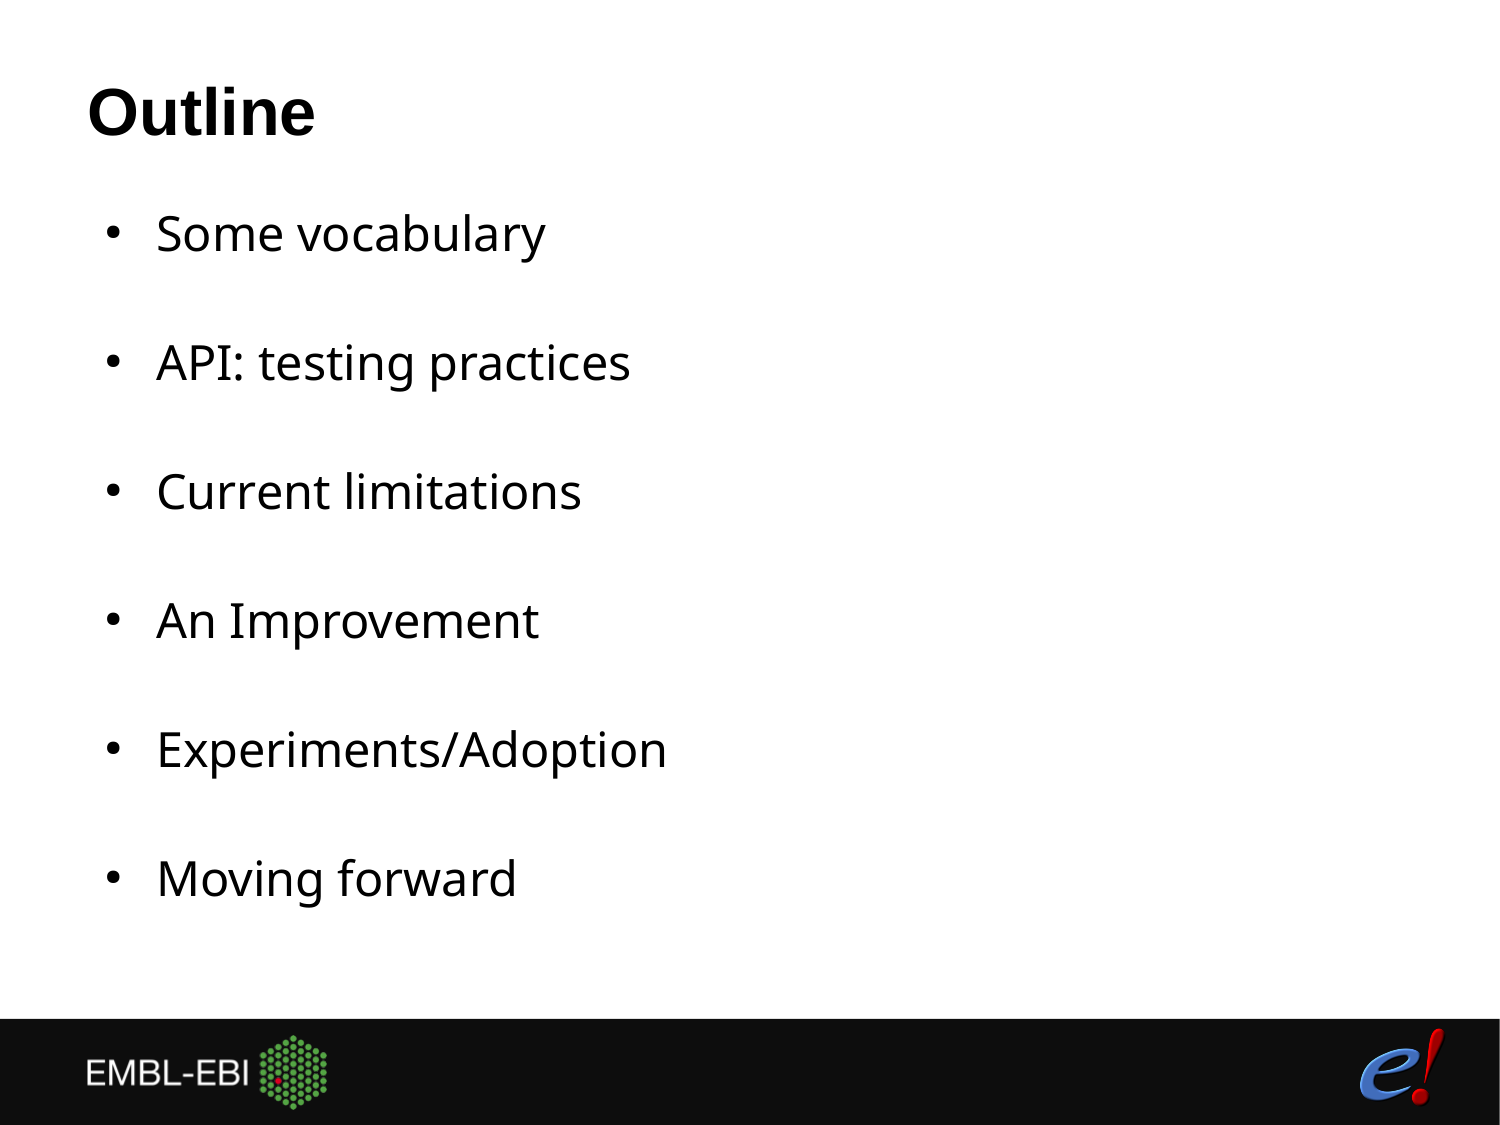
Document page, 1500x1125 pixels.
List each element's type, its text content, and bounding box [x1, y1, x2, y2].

list Some vocabulary API: testing practices Current limitations An Improvement Experiments/Adoption Moving forward [87, 200, 1425, 914]
picture [87, 1035, 327, 1110]
picture [1357, 1026, 1448, 1112]
title Outline [87, 50, 1425, 175]
